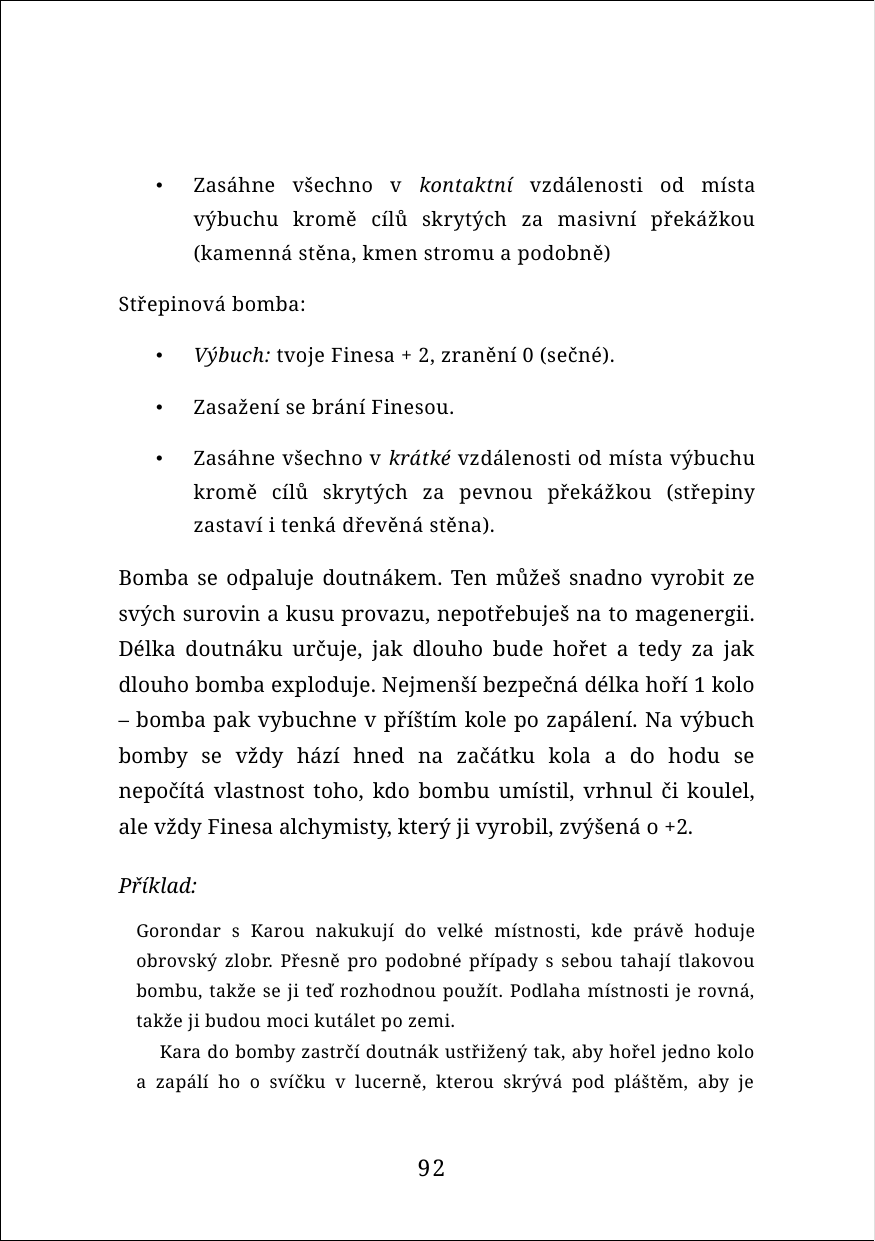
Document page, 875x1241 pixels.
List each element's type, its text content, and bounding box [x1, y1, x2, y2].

list Zasáhne všechno v kontaktní vzdálenosti od místa výbuchu kromě cílů skrytých za masivní překážkou (kamenná stěna, kmen stromu a podobně) [156, 172, 756, 266]
list Výbuch: tvoje Finesa + 2, zranění 0 (sečné). [156, 342, 756, 369]
list Zasažení se brání Finesou. [156, 393, 756, 420]
text Bomba se odpaluje doutnákem. Ten můžeš snadno vyrobit ze svých surovin a kusu provazu, nepotřebuješ na to magenergii. Délka doutnáku určuje, jak dlouho bude hořet a tedy za jak dlouho bomba exploduje. Nejmenší bezpečná délka hoří 1 kolo – bomba pak vybuchne v příštím kole po zapálení. Na výbuch bomby se vždy hází hned na začátku kola a do hodu se nepočítá vlastnost toho, kdo bombu umístil, vrhnul či koulel, ale vždy Finesa alchymisty, který ji vyrobil, zvýšená o +2. [118, 563, 756, 840]
list Zasáhne všechno v krátké vzdálenosti od místa výbuchu kromě cílů skrytých za pevnou překážkou (střepiny zastaví i tenká dřevěná stěna). [156, 444, 756, 539]
text Gorondar s Karou nakukují do velké místnosti, kde právě hoduje obrovský zlobr. Přesně pro podobné případy s sebou tahají tlakovou bombu, takže se ji teď rozhodnou použít. Podlaha místnosti je rovná, takže ji budou moci kutálet po zemi. Kara do bomby zastrčí doutnák ustřižený tak, aby hořel jedno kolo a zapálí ho o svíčku v lucerně, kterou skrývá pod pláštěm, aby je [136, 918, 756, 1093]
text Příklad: [118, 871, 756, 899]
text Střepinová bomba: [118, 290, 756, 317]
